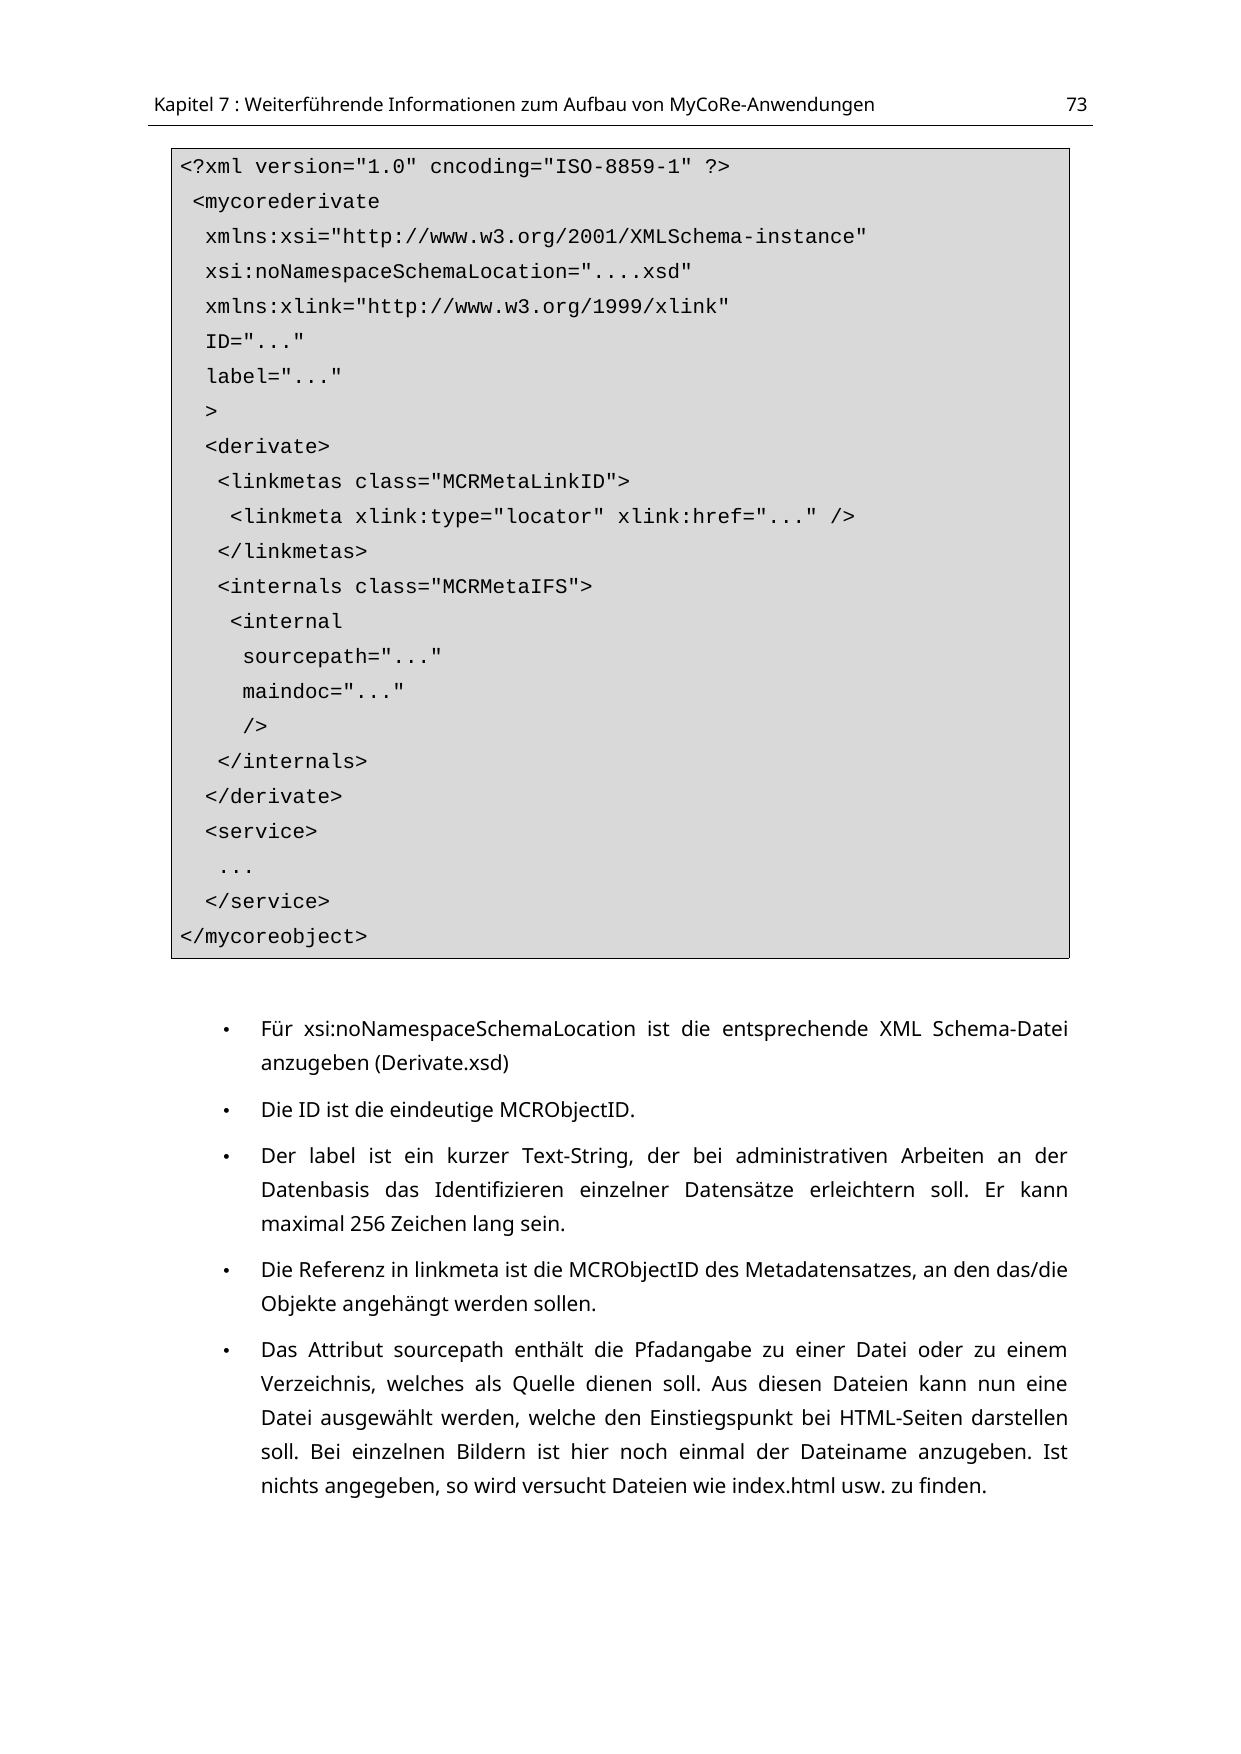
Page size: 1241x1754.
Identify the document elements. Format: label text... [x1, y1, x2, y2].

list Für xsi:noNamespaceSchemaLocation ist die entsprechende XML Schema-Datei anzugeben (Derivate.xsd) [185, 1014, 1069, 1077]
list Das Attribut sourcepath enthält die Pfadangabe zu einer Datei oder zu einem Verzeichnis, welches als Quelle dienen soll. Aus diesen Dateien kann nun eine Datei ausgewählt werden, welche den Einstiegspunkt bei HTML-Seiten darstellen soll. Bei einzelnen Bildern ist hier noch einmal der Dateiname anzugeben. Ist nichts angegeben, so wird versucht Dateien wie index.html usw. zu finden. [185, 1335, 1069, 1499]
text <service> [172, 813, 1069, 844]
text <linkmeta xlink:type="locator" xlink:href="..." /> [172, 498, 1069, 529]
list Der label ist ein kurzer Text-String, der bei administrativen Arbeiten an der Datenbasis das Identifizieren einzelner Datensätze erleichtern soll. Er kann maximal 256 Zeichen lang sein. [185, 1141, 1069, 1237]
text sourcepath="..." [172, 638, 1069, 669]
text </linkmetas> [172, 533, 1069, 564]
text xsi:noNamespaceSchemaLocation="....xsd" [172, 253, 1069, 284]
text maindoc="..." [172, 673, 1069, 704]
text xmlns:xsi="http://www.w3.org/2001/XMLSchema-instance" [172, 218, 1069, 249]
text ID="..." [172, 323, 1069, 354]
text ... [172, 848, 1069, 879]
list Die ID ist die eindeutige MCRObjectID. [185, 1095, 1069, 1123]
text <linkmetas class="MCRMetaLinkID"> [172, 463, 1069, 494]
text </service> [172, 883, 1069, 914]
text </derivate> [172, 778, 1069, 809]
text <mycorederivate [172, 183, 1069, 214]
text <derivate> [172, 428, 1069, 459]
text <?xml version="1.0" cncoding="ISO-8859-1" ?> [172, 149, 1069, 179]
list Die Referenz in linkmeta ist die MCRObjectID des Metadatensatzes, an den das/die Objekte angehängt werden sollen. [185, 1255, 1069, 1317]
text <internals class="MCRMetaIFS"> [172, 568, 1069, 599]
text xmlns:xlink="http://www.w3.org/1999/xlink" [172, 288, 1069, 319]
text </mycoreobject> [172, 918, 1069, 958]
text /> [172, 708, 1069, 739]
text > [172, 393, 1069, 424]
text </internals> [172, 743, 1069, 774]
text label="..." [172, 358, 1069, 389]
text <internal [172, 603, 1069, 634]
